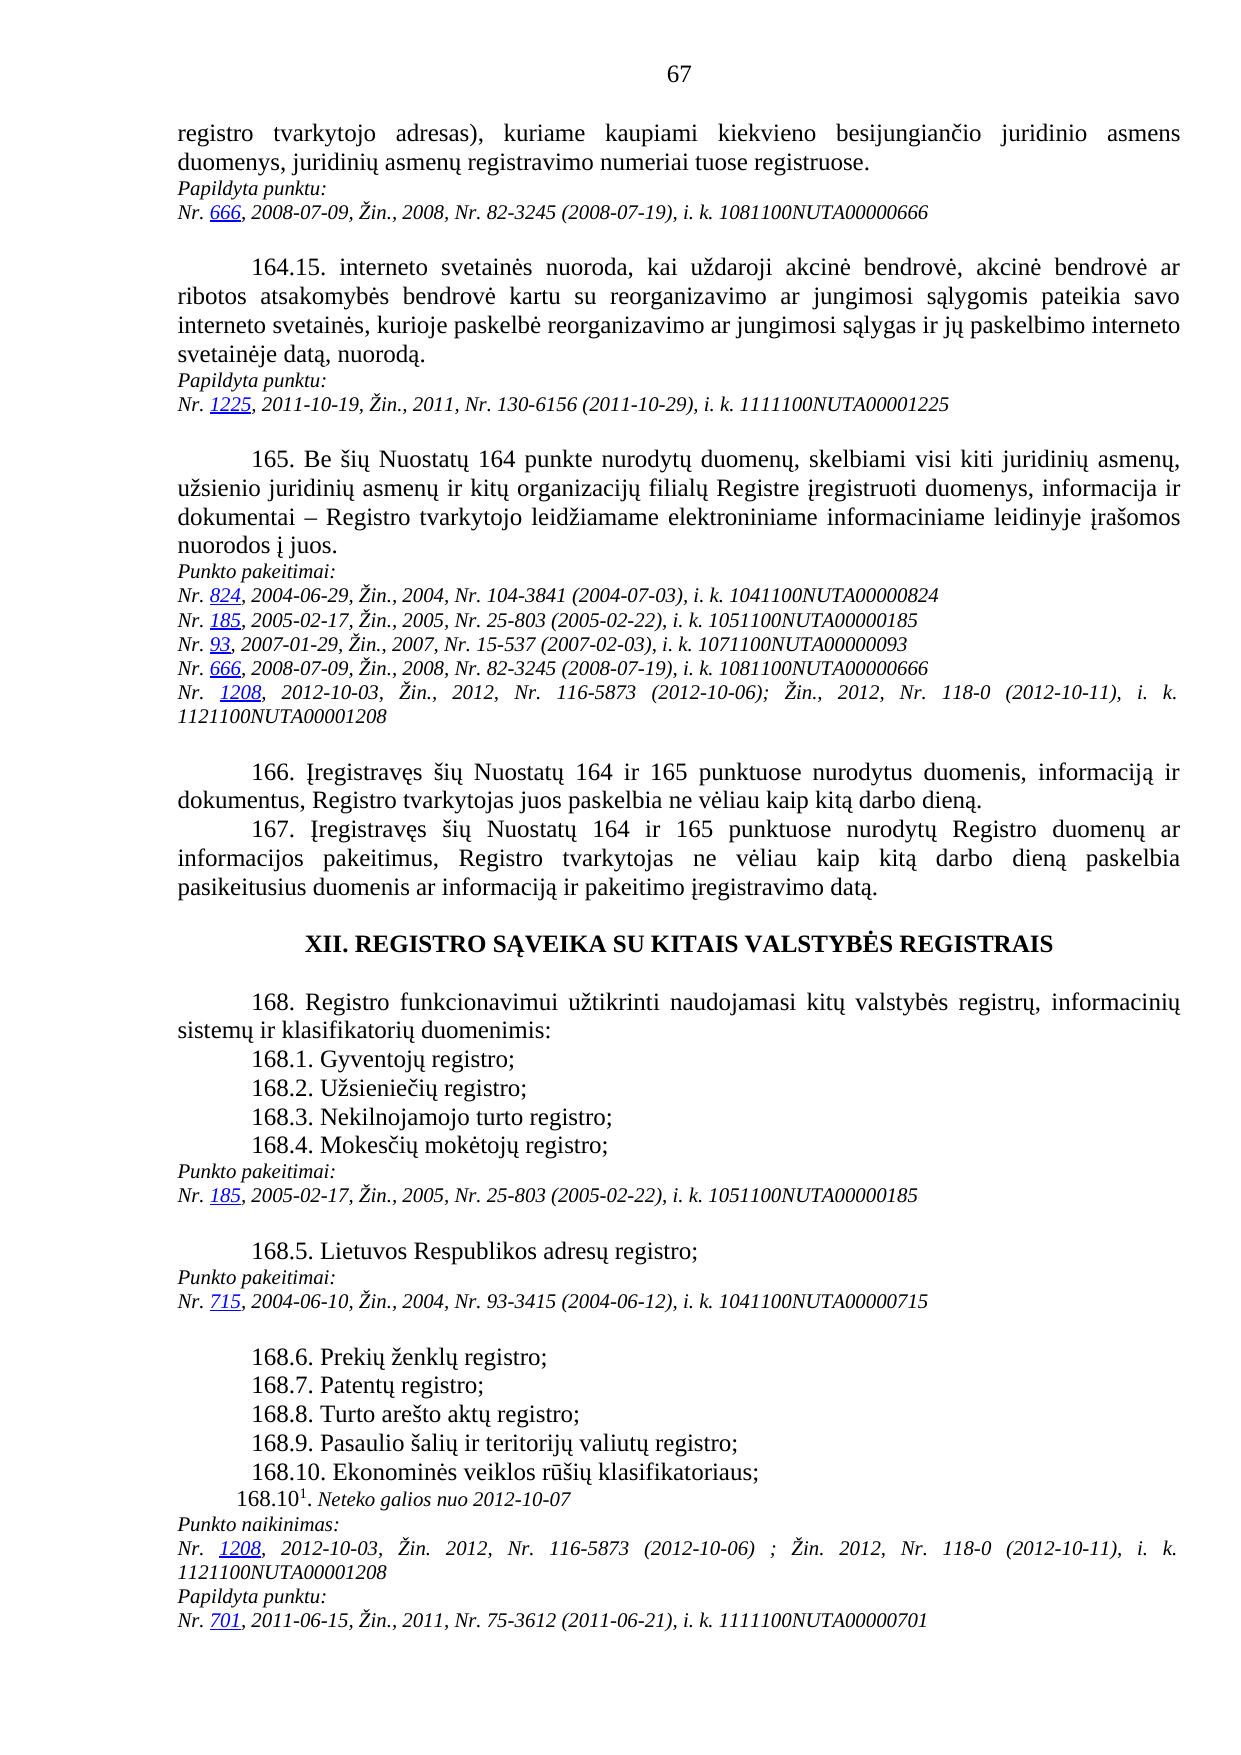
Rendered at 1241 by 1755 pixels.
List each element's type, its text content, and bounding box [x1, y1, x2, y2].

text 168.1. Gyventojų registro; [177, 1044, 1181, 1073]
text 168.10. Ekonominės veiklos rūšių klasifikatoriaus; [177, 1457, 1181, 1485]
text 168.3. Nekilnojamojo turto registro; [177, 1102, 1181, 1130]
text Punkto naikinimas: [177, 1512, 1181, 1536]
text Nr. 1208, 2012-10-03, Žin., 2012, Nr. 116-5873 (2012-10-06); Žin., 2012, Nr. 118-0 (2012-10-11), i. k. 1121100NUTA00001208 [177, 680, 1181, 728]
text XII. REGISTRO SĄVEIKA SU KITAIS VALSTYBĖS REGISTRAIS [177, 929, 1181, 958]
text Punkto pakeitimai: [177, 559, 1181, 583]
text 168. Registro funkcionavimui užtikrinti naudojamasi kitų valstybės registrų, informacinių sistemų ir klasifikatorių duomenimis: [177, 987, 1181, 1044]
text Nr. 701, 2011-06-15, Žin., 2011, Nr. 75-3612 (2011-06-21), i. k. 1111100NUTA00000701 [177, 1608, 1181, 1632]
text Nr. 93, 2007-01-29, Žin., 2007, Nr. 15-537 (2007-02-03), i. k. 1071100NUTA00000093 [177, 632, 1181, 656]
text 168.8. Turto arešto aktų registro; [177, 1399, 1181, 1428]
text 164.15. interneto svetainės nuoroda, kai uždaroji akcinė bendrovė, akcinė bendrovė ar ribotos atsakomybės bendrovė kartu su reorganizavimo ar jungimosi sąlygomis pateikia savo interneto svetainės, kurioje paskelbė reorganizavimo ar jungimosi sąlygas ir jų paskelbimo interneto svetainėje datą, nuorodą. [177, 252, 1181, 367]
text 167. Įregistravęs šių Nuostatų 164 ir 165 punktuose nurodytų Registro duomenų ar informacijos pakeitimus, Registro tvarkytojas ne vėliau kaip kitą darbo dieną paskelbia pasikeitusius duomenis ar informaciją ir pakeitimo įregistravimo datą. [177, 814, 1181, 900]
text Nr. 666, 2008-07-09, Žin., 2008, Nr. 82-3245 (2008-07-19), i. k. 1081100NUTA00000666 [177, 656, 1181, 680]
text Papildyta punktu: [177, 367, 1181, 392]
text Nr. 666, 2008-07-09, Žin., 2008, Nr. 82-3245 (2008-07-19), i. k. 1081100NUTA00000666 [177, 200, 1181, 224]
text Nr. 185, 2005-02-17, Žin., 2005, Nr. 25-803 (2005-02-22), i. k. 1051100NUTA00000185 [177, 1183, 1181, 1207]
text Nr. 1225, 2011-10-19, Žin., 2011, Nr. 130-6156 (2011-10-29), i. k. 1111100NUTA00001225 [177, 392, 1181, 416]
text Nr. 824, 2004-06-29, Žin., 2004, Nr. 104-3841 (2004-07-03), i. k. 1041100NUTA00000824 [177, 583, 1181, 607]
text Papildyta punktu: [177, 176, 1181, 200]
text Papildyta punktu: [177, 1584, 1181, 1608]
text 168.101. Neteko galios nuo 2012-10-07 [177, 1485, 1181, 1512]
text Nr. 185, 2005-02-17, Žin., 2005, Nr. 25-803 (2005-02-22), i. k. 1051100NUTA00000185 [177, 607, 1181, 632]
text Punkto pakeitimai: [177, 1265, 1181, 1289]
text 168.4. Mokesčių mokėtojų registro; [177, 1130, 1181, 1159]
text Nr. 715, 2004-06-10, Žin., 2004, Nr. 93-3415 (2004-06-12), i. k. 1041100NUTA00000715 [177, 1289, 1181, 1313]
text 168.2. Užsieniečių registro; [177, 1073, 1181, 1102]
text Punkto pakeitimai: [177, 1159, 1181, 1183]
text Nr. 1208, 2012-10-03, Žin. 2012, Nr. 116-5873 (2012-10-06) ; Žin. 2012, Nr. 118-0 (2012-10-11), i. k. 1121100NUTA00001208 [177, 1536, 1181, 1584]
text 168.6. Prekių ženklų registro; [177, 1342, 1181, 1370]
text 166. Įregistravęs šių Nuostatų 164 ir 165 punktuose nurodytus duomenis, informaciją ir dokumentus, Registro tvarkytojas juos paskelbia ne vėliau kaip kitą darbo dieną. [177, 757, 1181, 814]
text 168.5. Lietuvos Respublikos adresų registro; [177, 1236, 1181, 1265]
text 168.7. Patentų registro; [177, 1370, 1181, 1399]
text 165. Be šių Nuostatų 164 punkte nurodytų duomenų, skelbiami visi kiti juridinių asmenų, užsienio juridinių asmenų ir kitų organizacijų filialų Registre įregistruoti duomenys, informacija ir dokumentai – Registro tvarkytojo leidžiamame elektroniniame informaciniame leidinyje įrašomos nuorodos į juos. [177, 444, 1181, 559]
text 168.9. Pasaulio šalių ir teritorijų valiutų registro; [177, 1428, 1181, 1457]
text registro tvarkytojo adresas), kuriame kaupiami kiekvieno besijungiančio juridinio asmens duomenys, juridinių asmenų registravimo numeriai tuose registruose. [177, 118, 1181, 176]
